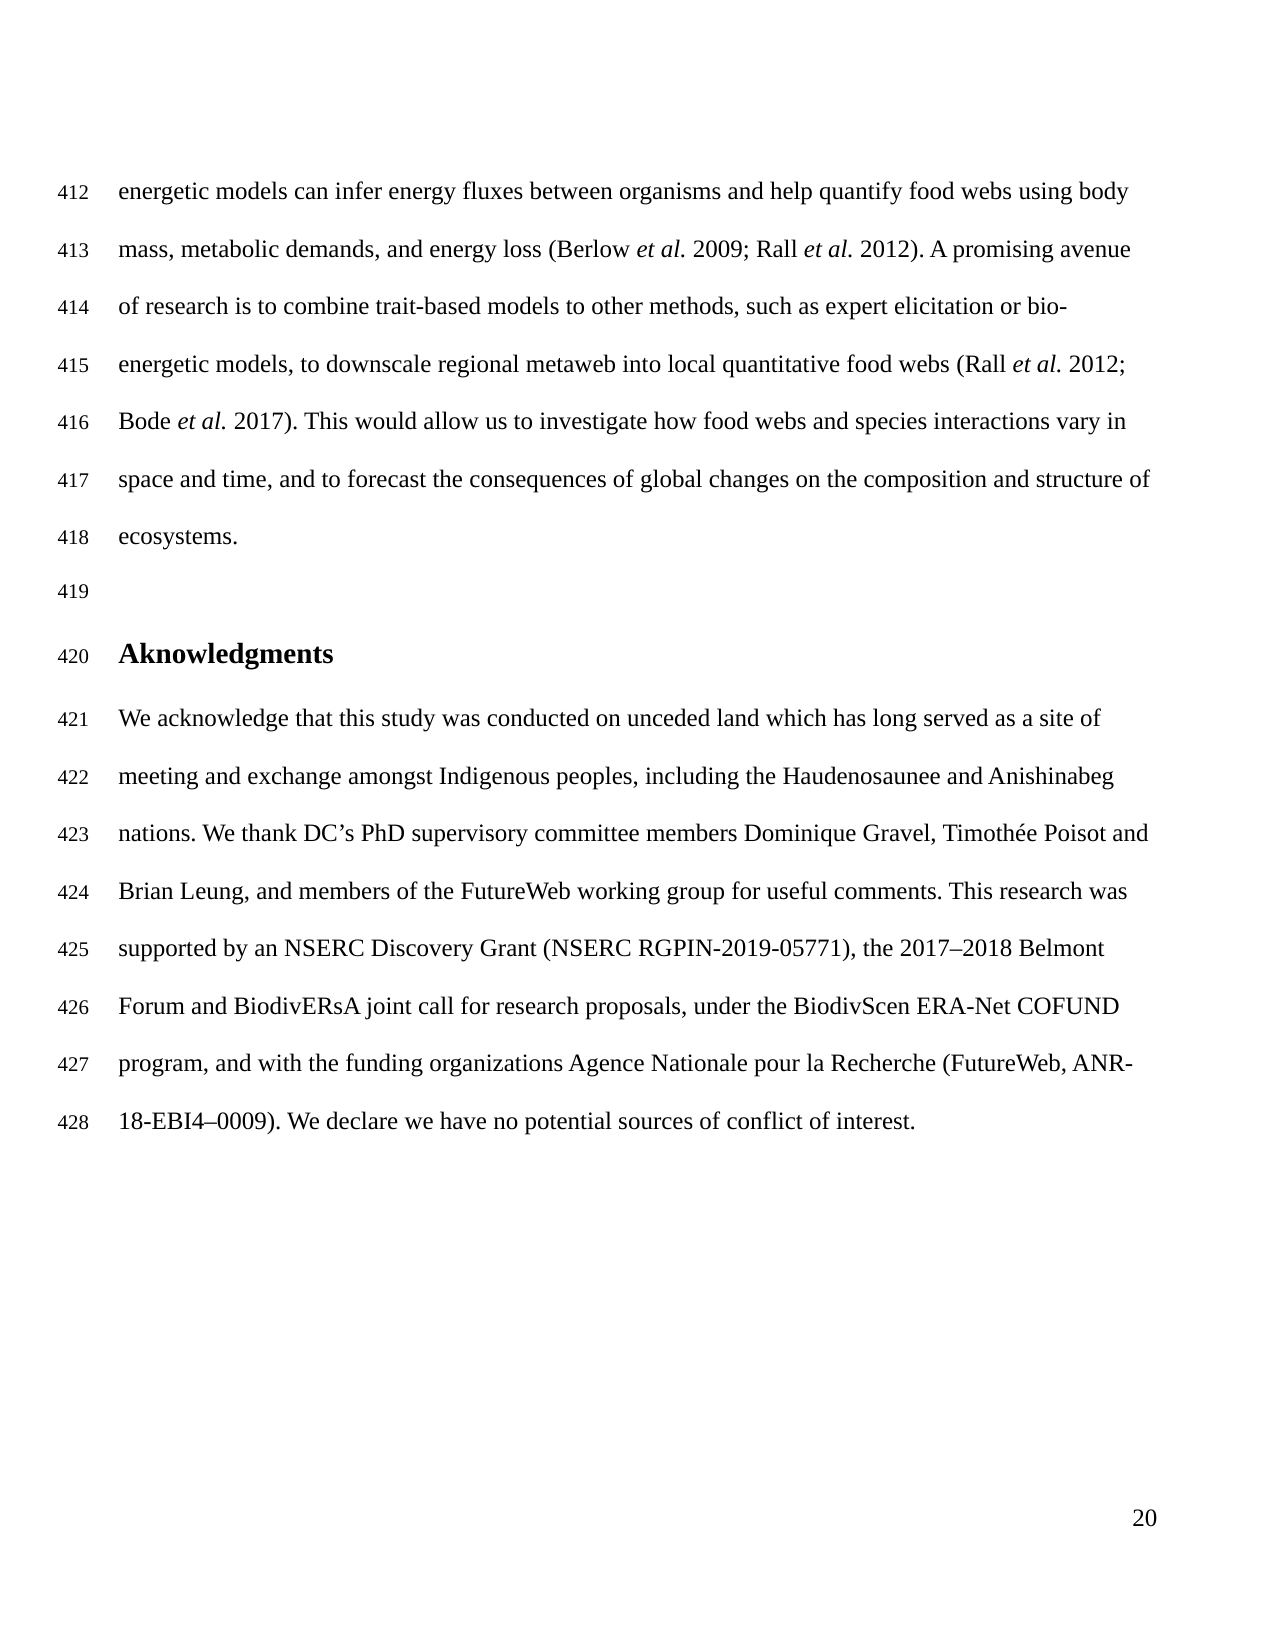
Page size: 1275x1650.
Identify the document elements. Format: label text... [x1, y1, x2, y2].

subtitle Aknowledgments [118, 636, 1157, 670]
text energetic models can infer energy fluxes between organisms and help quantify food webs using body mass, metabolic demands, and energy loss (Berlow et al. 2009; Rall et al. 2012). A promising avenue of research is to combine trait-based models to other methods, such as expert elicitation or bio-energetic models, to downscale regional metaweb into local quantitative food webs (Rall et al. 2012; Bode et al. 2017). This would allow us to investigate how food webs and species interactions vary in space and time, and to forecast the consequences of global changes on the composition and structure of ecosystems. [118, 176, 1157, 550]
text We acknowledge that this study was conducted on unceded land which has long served as a site of meeting and exchange amongst Indigenous peoples, including the Haudenosaunee and Anishinabeg nations. We thank DC’s PhD supervisory committee members Dominique Gravel, Timothée Poisot and Brian Leung, and members of the FutureWeb working group for useful comments. This research was supported by an NSERC Discovery Grant (NSERC RGPIN-2019-05771), the 2017–2018 Belmont Forum and BiodivERsA joint call for research proposals, under the BiodivScen ERA-Net COFUND program, and with the funding organizations Agence Nationale pour la Recherche (FutureWeb, ANR-18-EBI4–0009). We declare we have no potential sources of conflict of interest. [118, 703, 1157, 1135]
